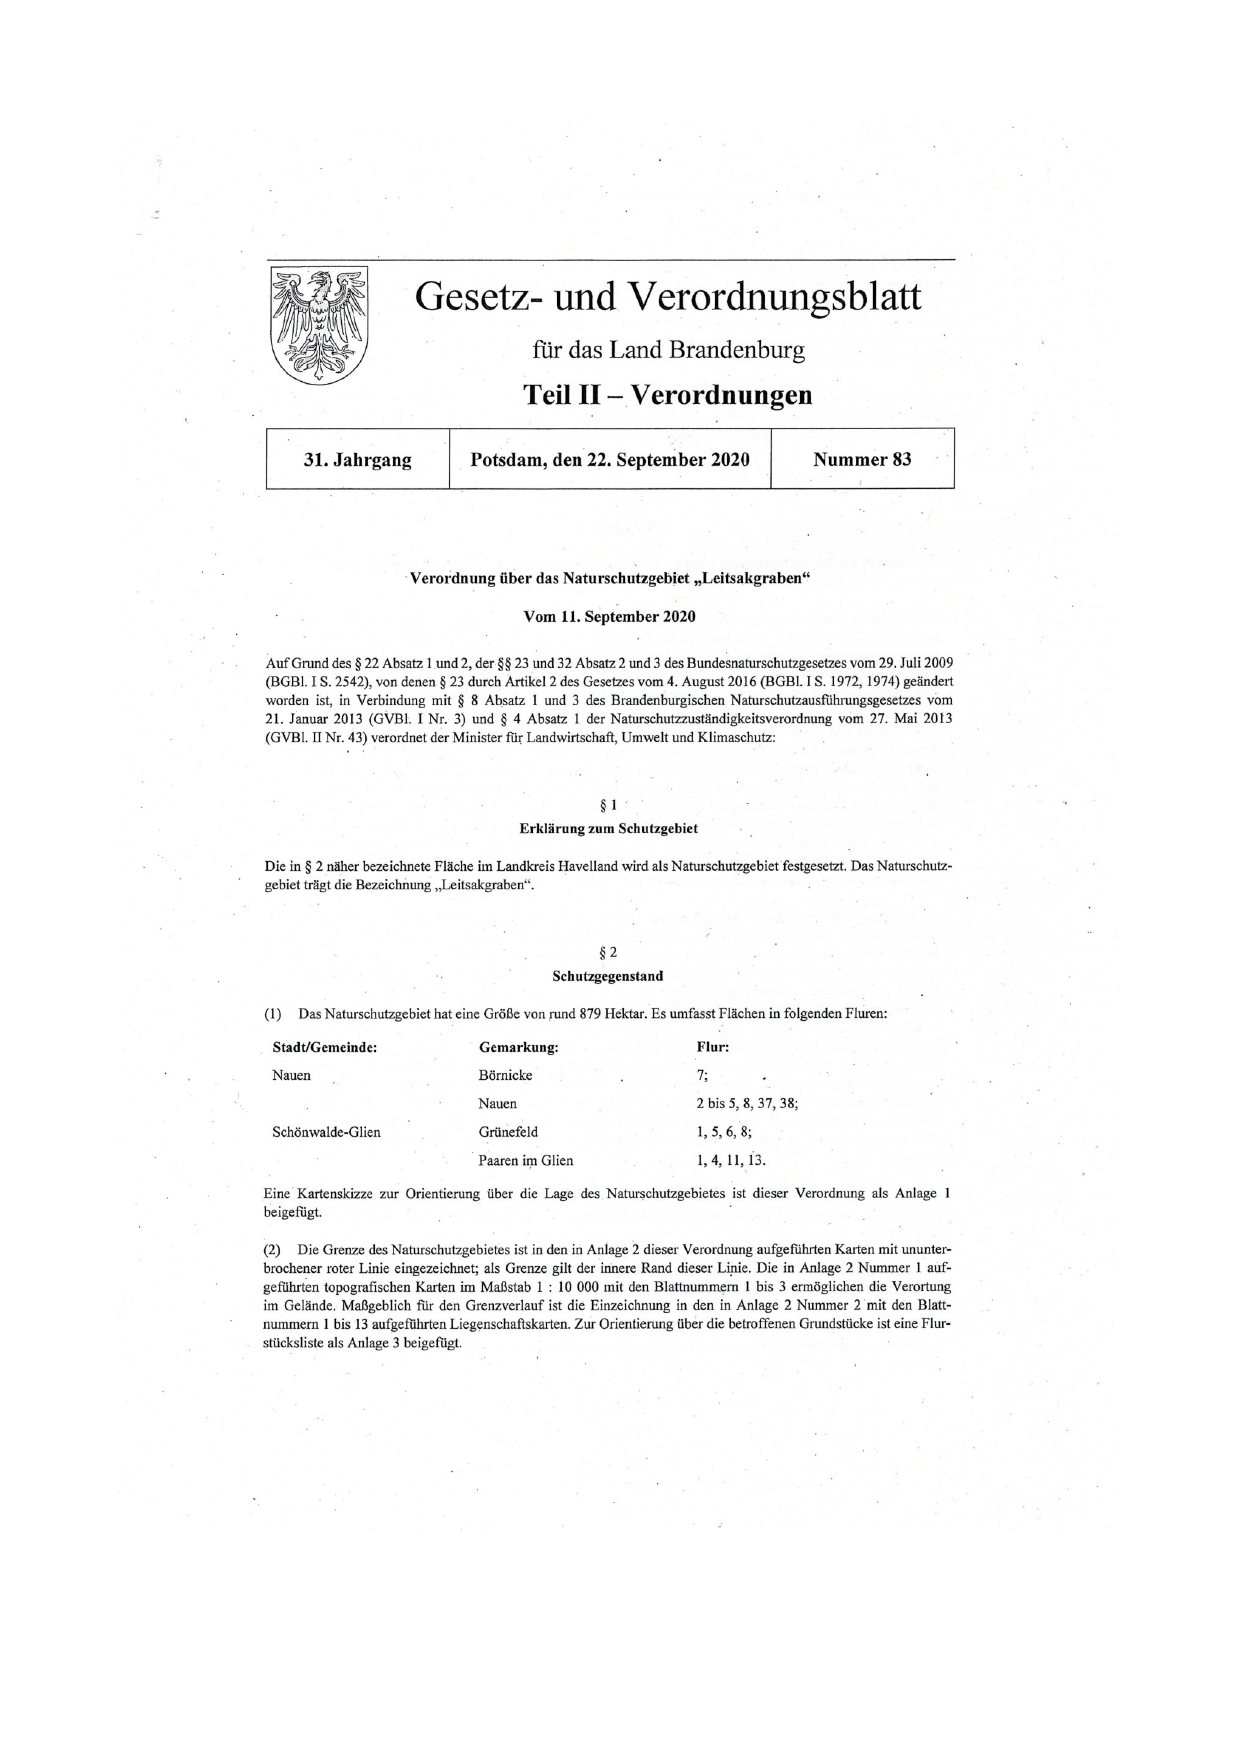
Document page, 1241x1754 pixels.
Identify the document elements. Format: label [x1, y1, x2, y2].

picture [118, 118, 1123, 1538]
